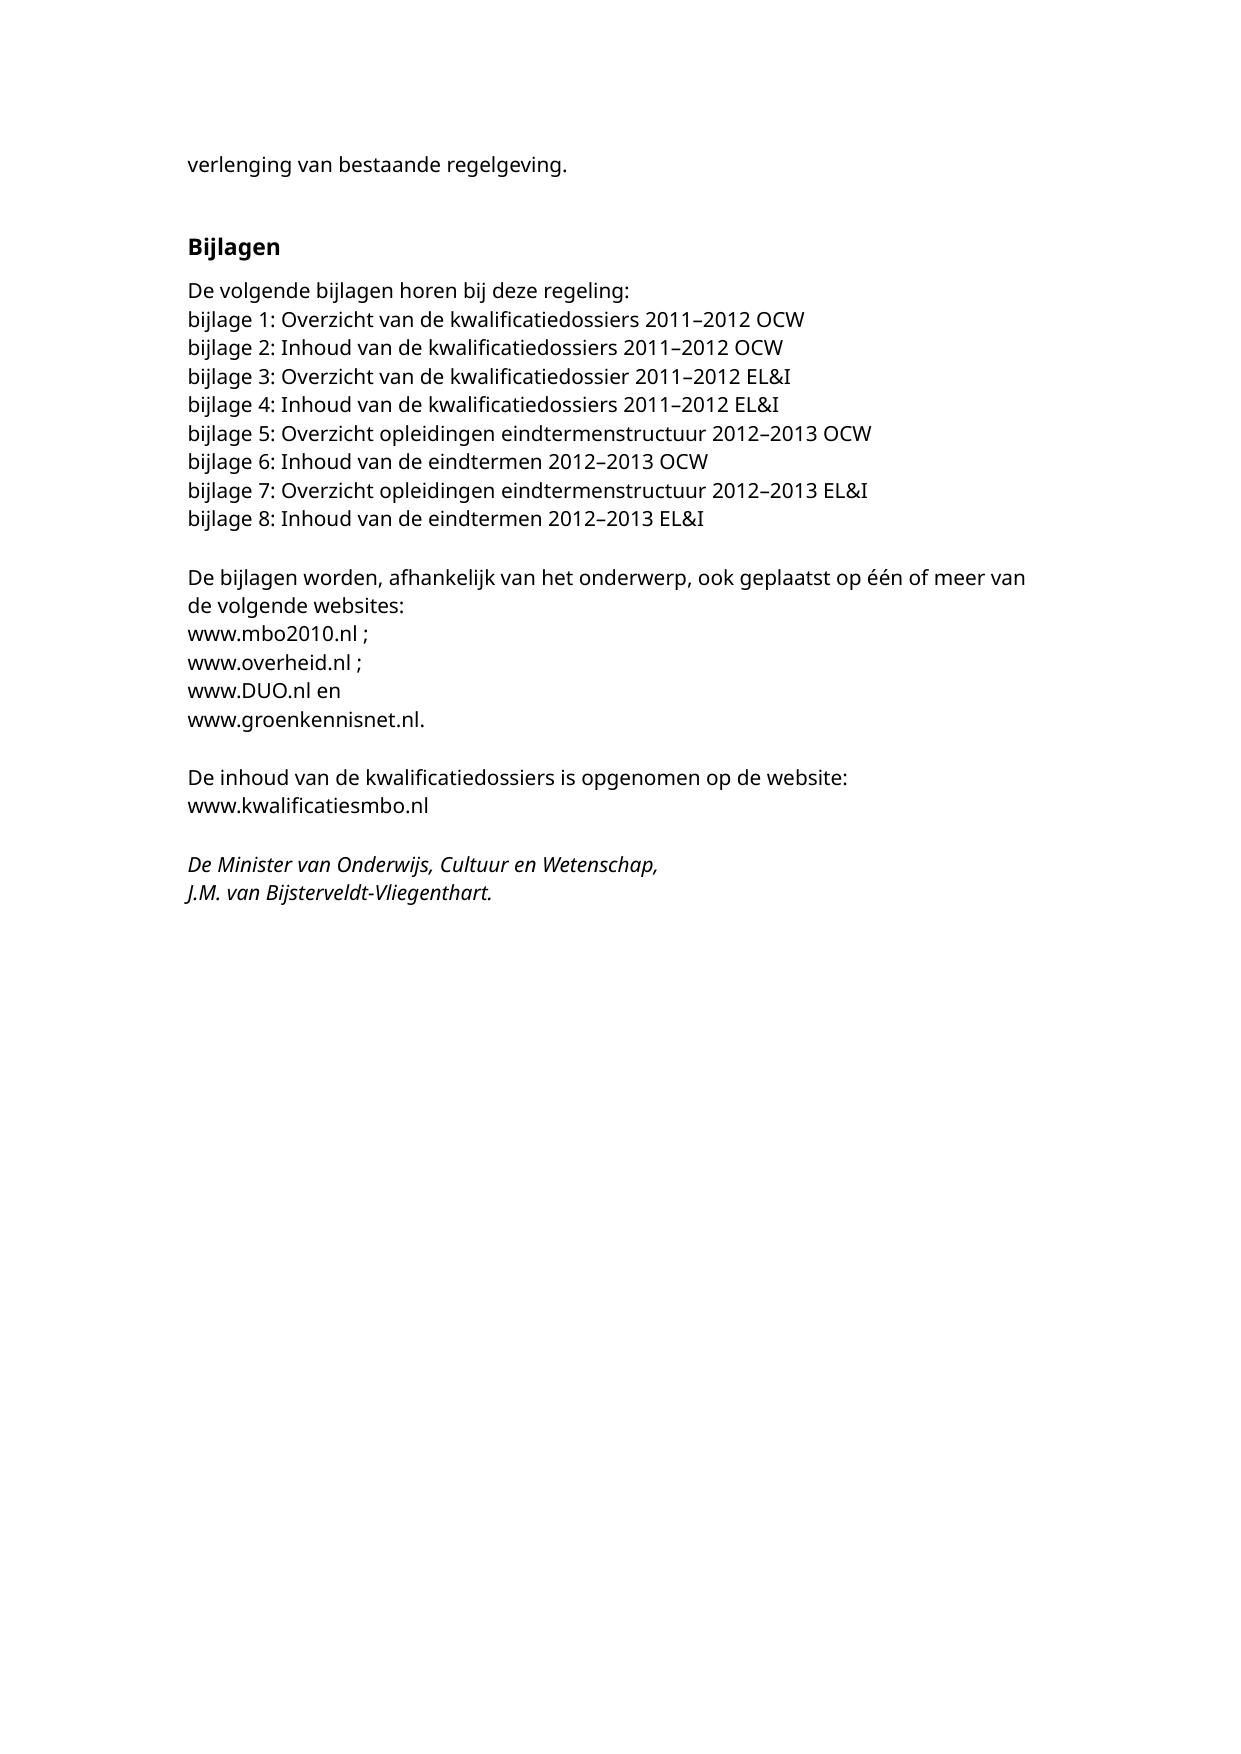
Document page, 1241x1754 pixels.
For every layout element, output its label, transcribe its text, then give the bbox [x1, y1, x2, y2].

text bijlage 4: Inhoud van de kwalificatiedossiers 2011–2012 EL&I [187, 390, 1053, 419]
text www.overheid.nl ; [187, 648, 1053, 676]
text bijlage 6: Inhoud van de eindtermen 2012–2013 OCW [187, 447, 1053, 476]
text verlenging van bestaande regelgeving. [187, 150, 1053, 178]
text www.kwalificatiesmbo.nl [187, 792, 1053, 820]
text bijlage 8: Inhoud van de eindtermen 2012–2013 EL&I [187, 504, 1053, 533]
text bijlage 1: Overzicht van de kwalificatiedossiers 2011–2012 OCW [187, 305, 1053, 333]
text De Minister van Onderwijs, Cultuur en Wetenschap, [187, 850, 1053, 878]
text Bijlagen [187, 230, 1053, 262]
text De inhoud van de kwalificatiedossiers is opgenomen op de website: [187, 763, 1053, 792]
text bijlage 5: Overzicht opleidingen eindtermenstructuur 2012–2013 OCW [187, 419, 1053, 447]
text J.M. van Bijsterveldt-Vliegenthart. [187, 878, 1053, 907]
text www.mbo2010.nl ; [187, 619, 1053, 648]
text De volgende bijlagen horen bij deze regeling: [187, 277, 1053, 305]
text De bijlagen worden, afhankelijk van het onderwerp, ook geplaatst op één of meer van de volgende websites: [187, 563, 1053, 619]
text bijlage 3: Overzicht van de kwalificatiedossier 2011–2012 EL&I [187, 362, 1053, 390]
text bijlage 2: Inhoud van de kwalificatiedossiers 2011–2012 OCW [187, 333, 1053, 362]
text bijlage 7: Overzicht opleidingen eindtermenstructuur 2012–2013 EL&I [187, 476, 1053, 504]
text www.groenkennisnet.nl. [187, 705, 1053, 733]
text www.DUO.nl en [187, 676, 1053, 705]
